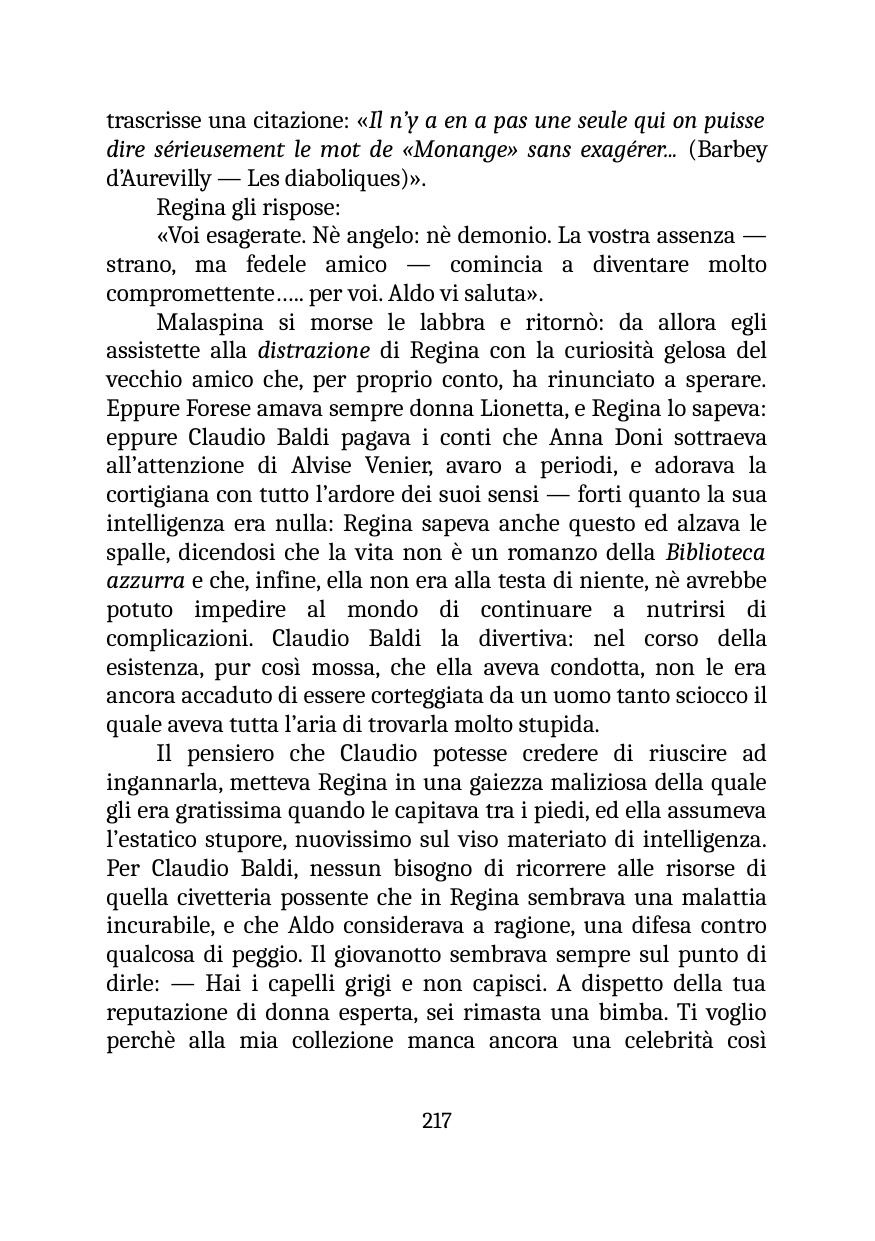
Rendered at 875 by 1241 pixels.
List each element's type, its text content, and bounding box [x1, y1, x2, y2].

text Regina gli rispose: [106, 192, 768, 221]
text Il pensiero che Claudio potesse credere di riuscire ad ingannarla, metteva Regina in una gaiezza maliziosa della quale gli era gratissima quando le capitava tra i piedi, ed ella assumeva l’estatico stupore, nuovissimo sul viso materiato di intelligenza. Per Claudio Baldi, nessun bisogno di ricorrere alle risorse di quella civetteria possente che in Regina sembrava una malattia incurabile, e che Aldo considerava a ragione, una difesa contro qualcosa di peggio. Il giovanotto sembrava sempre sul punto di dirle: — Hai i capelli grigi e non capisci. A dispetto della tua reputazione di donna esperta, sei rimasta una bimba. Ti voglio perchè alla mia collezione manca ancora una celebrità così [106, 739, 768, 1055]
text Malaspina si morse le labbra e ritornò: da allora egli assistette alla distrazione di Regina con la curiosità gelosa del vecchio amico che, per proprio conto, ha rinunciato a sperare. Eppure Forese amava sempre donna Lionetta, e Regina lo sapeva: eppure Claudio Baldi pagava i conti che Anna Doni sottraeva all’attenzione di Alvise Venier, avaro a periodi, e adorava la cortigiana con tutto l’ardore dei suoi sensi — forti quanto la sua intelligenza era nulla: Regina sapeva anche questo ed alzava le spalle, dicendosi che la vita non è un romanzo della Biblioteca azzurra e che, infine, ella non era alla testa di niente, nè avrebbe potuto impedire al mondo di continuare a nutrirsi di complicazioni. Claudio Baldi la divertiva: nel corso della esistenza, pur così mossa, che ella aveva condotta, non le era ancora accaduto di essere corteggiata da un uomo tanto sciocco il quale aveva tutta l’aria di trovarla molto stupida. [106, 307, 768, 739]
text «Voi esagerate. Nè angelo: nè demonio. La vostra assenza — strano, ma fedele amico — comincia a diventare molto compromettente….. per voi. Aldo vi saluta». [106, 221, 768, 307]
text trascrisse una citazione: «Il n’y a en a pas une seule qui on puisse dire sérieusement le mot de «Monange» sans exagérer... (Barbey d’Aurevilly — Les diaboliques)». [106, 106, 768, 192]
